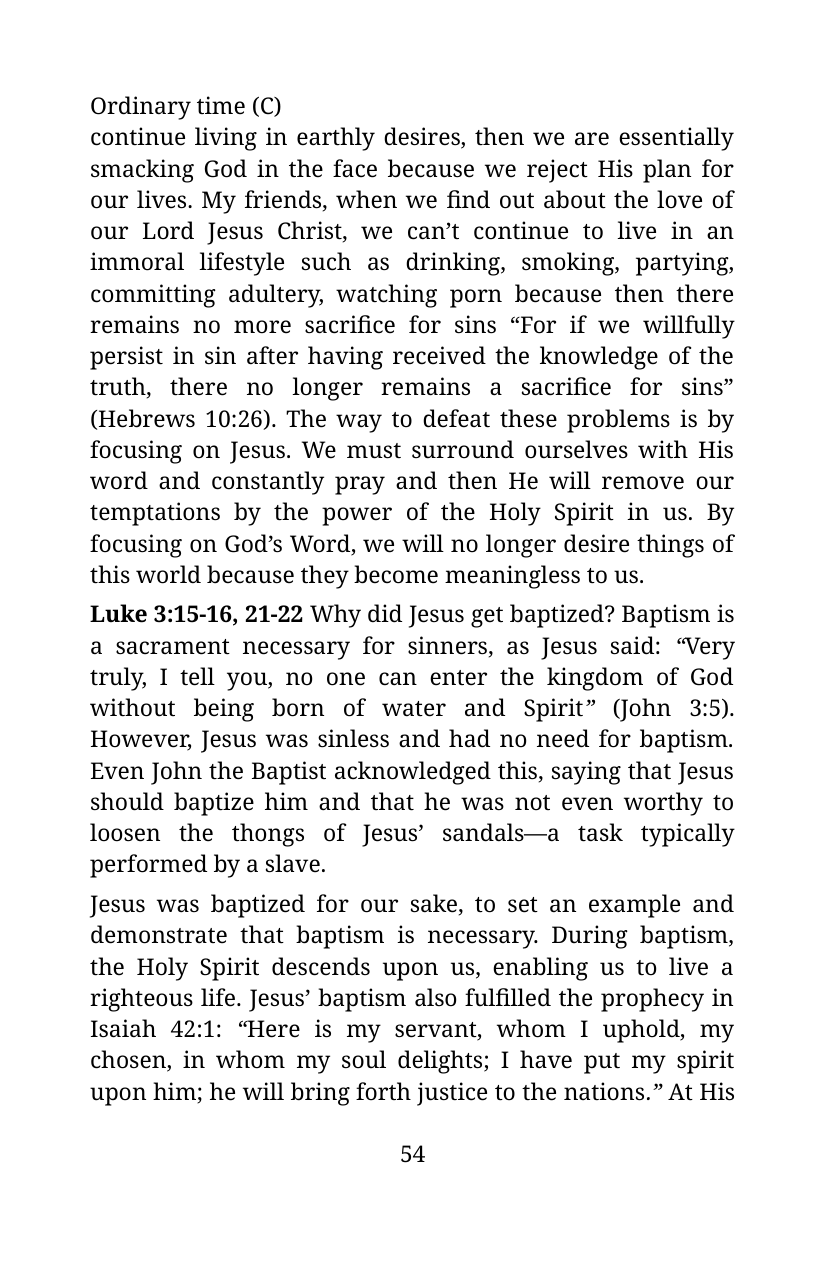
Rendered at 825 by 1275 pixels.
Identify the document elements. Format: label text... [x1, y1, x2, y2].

text continue living in earthly desires, then we are essentially smacking God in the face because we reject His plan for our lives. My friends, when we find out about the love of our Lord Jesus Christ, we can’t continue to live in an immoral lifestyle such as drinking, smoking, partying, committing adultery, watching porn because then there remains no more sacrifice for sins “For if we willfully persist in sin after having received the knowledge of the truth, there no longer remains a sacrifice for sins” (Hebrews 10:26). The way to defeat these problems is by focusing on Jesus. We must surround ourselves with His word and constantly pray and then He will remove our temptations by the power of the Holy Spirit in us. By focusing on God’s Word, we will no longer desire things of this world because they become meaningless to us. [90, 121, 735, 590]
text Luke 3:15-16, 21-22 Why did Jesus get baptized? Baptism is a sacrament necessary for sinners, as Jesus said: “Very truly, I tell you, no one can enter the kingdom of God without being born of water and Spirit” (John 3:5). However, Jesus was sinless and had no need for baptism. Even John the Baptist acknowledged this, saying that Jesus should baptize him and that he was not even worthy to loosen the thongs of Jesus’ sandals—a task typically performed by a slave. [90, 598, 735, 879]
text Jesus was baptized for our sake, to set an example and demonstrate that baptism is necessary. During baptism, the Holy Spirit descends upon us, enabling us to live a righteous life. Jesus’ baptism also fulfilled the prophecy in Isaiah 42:1: “Here is my servant, whom I uphold, my chosen, in whom my soul delights; I have put my spirit upon him; he will bring forth justice to the nations.” At His [90, 888, 735, 1107]
